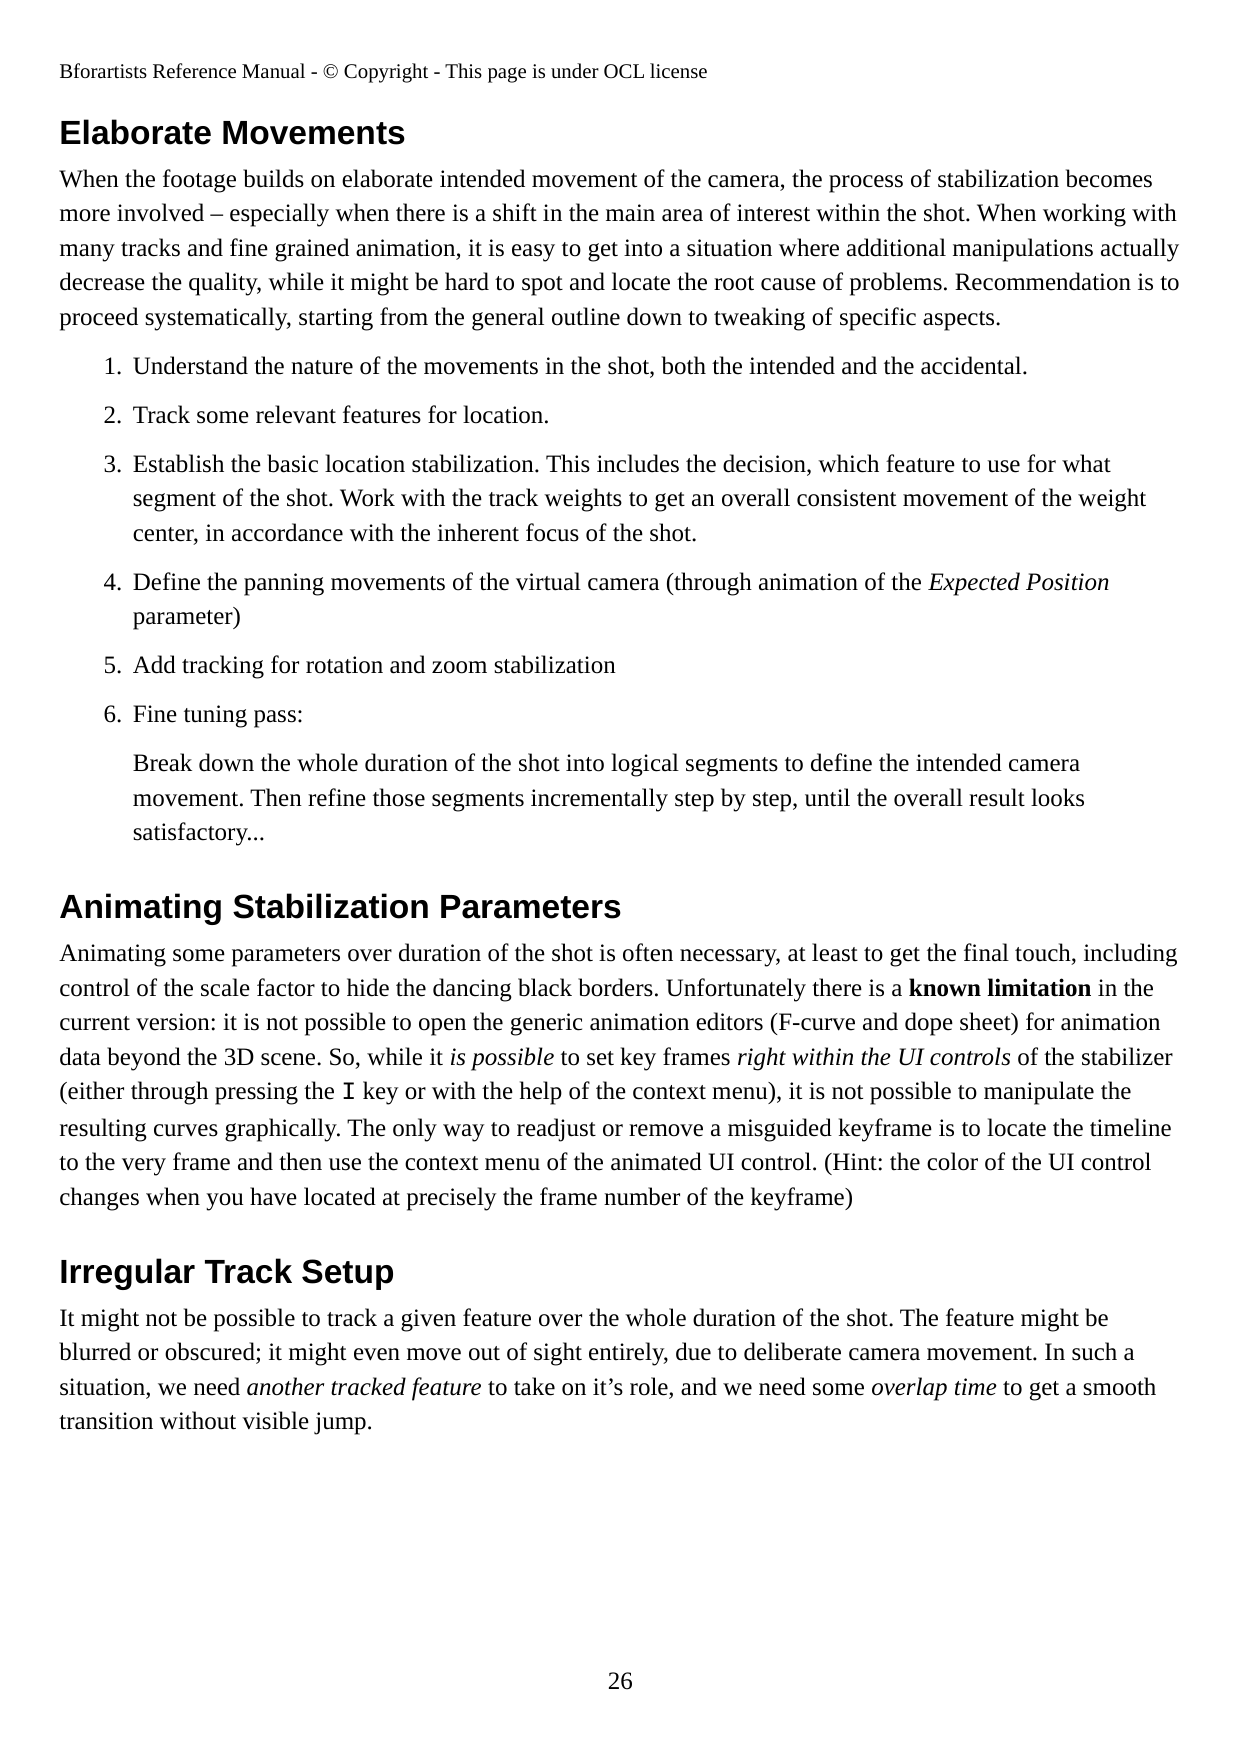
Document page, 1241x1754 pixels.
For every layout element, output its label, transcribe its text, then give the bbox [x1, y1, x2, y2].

subtitle Animating Stabilization Parameters [59, 887, 1181, 926]
list Understand the nature of the movements in the shot, both the intended and the accidental. [103, 351, 1181, 379]
list Establish the basic location stabilization. This includes the decision, which feature to use for what segment of the shot. Work with the track weights to get an overall consistent movement of the weight center, in accordance with the inherent focus of the shot. [103, 449, 1181, 547]
subtitle Irregular Track Setup [59, 1252, 1181, 1291]
list Define the panning movements of the virtual camera (through animation of the Expected Position parameter) [103, 567, 1181, 630]
list Track some relevant features for location. [103, 400, 1181, 428]
list Fine tuning pass: [103, 699, 1181, 728]
subtitle Elaborate Movements [59, 113, 1181, 151]
text Animating some parameters over duration of the shot is often necessary, at least to get the final touch, including control of the scale factor to hide the dancing black borders. Unfortunately there is a known limitation in the current version: it is not possible to open the generic animation editors (F-curve and dope sheet) for animation data beyond the 3D scene. So, while it is possible to set key frames right within the UI controls of the stabilizer (either through pressing the I key or with the help of the context menu), it is not possible to manipulate the resulting curves graphically. The only way to readjust or remove a misguided keyframe is to locate the timeline to the very frame and then use the context menu of the animated UI control. (Hint: the color of the UI control changes when you have located at precisely the frame number of the keyframe) [59, 938, 1181, 1211]
list Add tracking for rotation and zoom stabilization [103, 650, 1181, 679]
text It might not be possible to track a given feature over the whole duration of the shot. The feature might be blurred or obscured; it might even move out of sight entirely, due to deliberate camera movement. In such a situation, we need another tracked feature to take on it’s role, and we need some overlap time to get a smooth transition without visible jump. [59, 1303, 1181, 1435]
list Break down the whole duration of the shot into logical segments to define the intended camera movement. Then refine those segments incrementally step by step, until the overall result looks satisfactory... [103, 748, 1181, 846]
text When the footage builds on elaborate intended movement of the camera, the process of stabilization becomes more involved – especially when there is a shift in the main area of interest within the shot. When working with many tracks and fine grained animation, it is easy to get into a situation where additional manipulations actually decrease the quality, while it might be hard to spot and locate the root cause of problems. Recommendation is to proceed systematically, starting from the general outline down to tweaking of specific aspects. [59, 164, 1181, 330]
